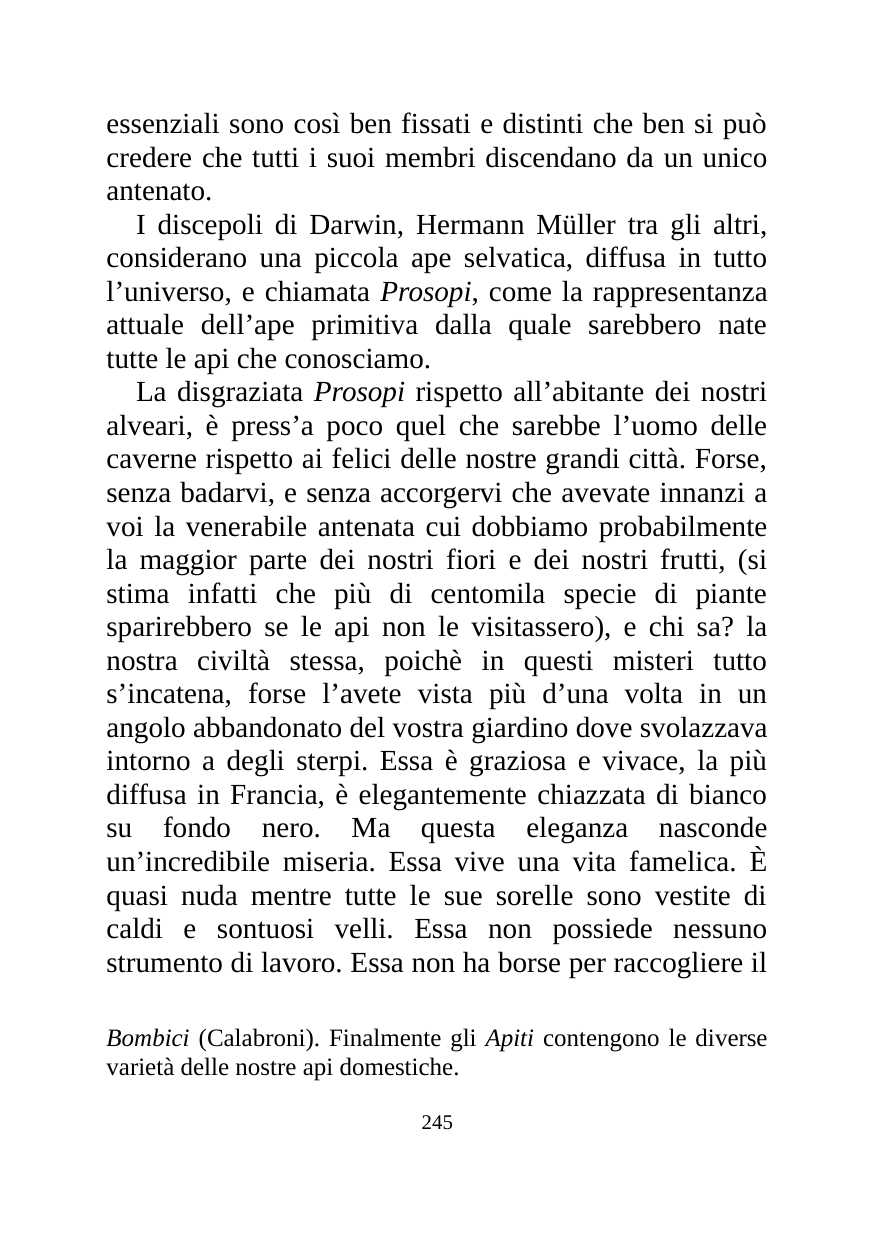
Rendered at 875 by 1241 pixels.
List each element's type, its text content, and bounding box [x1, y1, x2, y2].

text essenziali sono così ben fissati e distinti che ben si può credere che tutti i suoi membri discendano da un unico antenato. [106, 106, 768, 207]
text Bombici (Calabroni). Finalmente gli Apiti contengono le diverse varietà delle nostre api domestiche. [106, 1023, 768, 1080]
text I discepoli di Darwin, Hermann Müller tra gli altri, considerano una piccola ape selvatica, diffusa in tutto l’universo, e chiamata Prosopi, come la rappresentanza attuale dell’ape primitiva dalla quale sarebbero nate tutte le api che conosciamo. [106, 207, 768, 374]
text La disgraziata Prosopi rispetto all’abitante dei nostri alveari, è press’a poco quel che sarebbe l’uomo delle caverne rispetto ai felici delle nostre grandi città. Forse, senza badarvi, e senza accorgervi che avevate innanzi a voi la venerabile antenata cui dobbiamo probabilmente la maggior parte dei nostri fiori e dei nostri frutti, (si stima infatti che più di centomila specie di piante sparirebbero se le api non le visitassero), e chi sa? la nostra civiltà stessa, poichè in questi misteri tutto s’incatena, forse l’avete vista più d’una volta in un angolo abbandonato del vostra giardino dove svolazzava intorno a degli sterpi. Essa è graziosa e vivace, la più diffusa in Francia, è elegantemente chiazzata di bianco su fondo nero. Ma questa eleganza nasconde un’incredibile miseria. Essa vive una vita famelica. È quasi nuda mentre tutte le sue sorelle sono vestite di caldi e sontuosi velli. Essa non possiede nessuno strumento di lavoro. Essa non ha borse per raccogliere il [106, 374, 768, 978]
